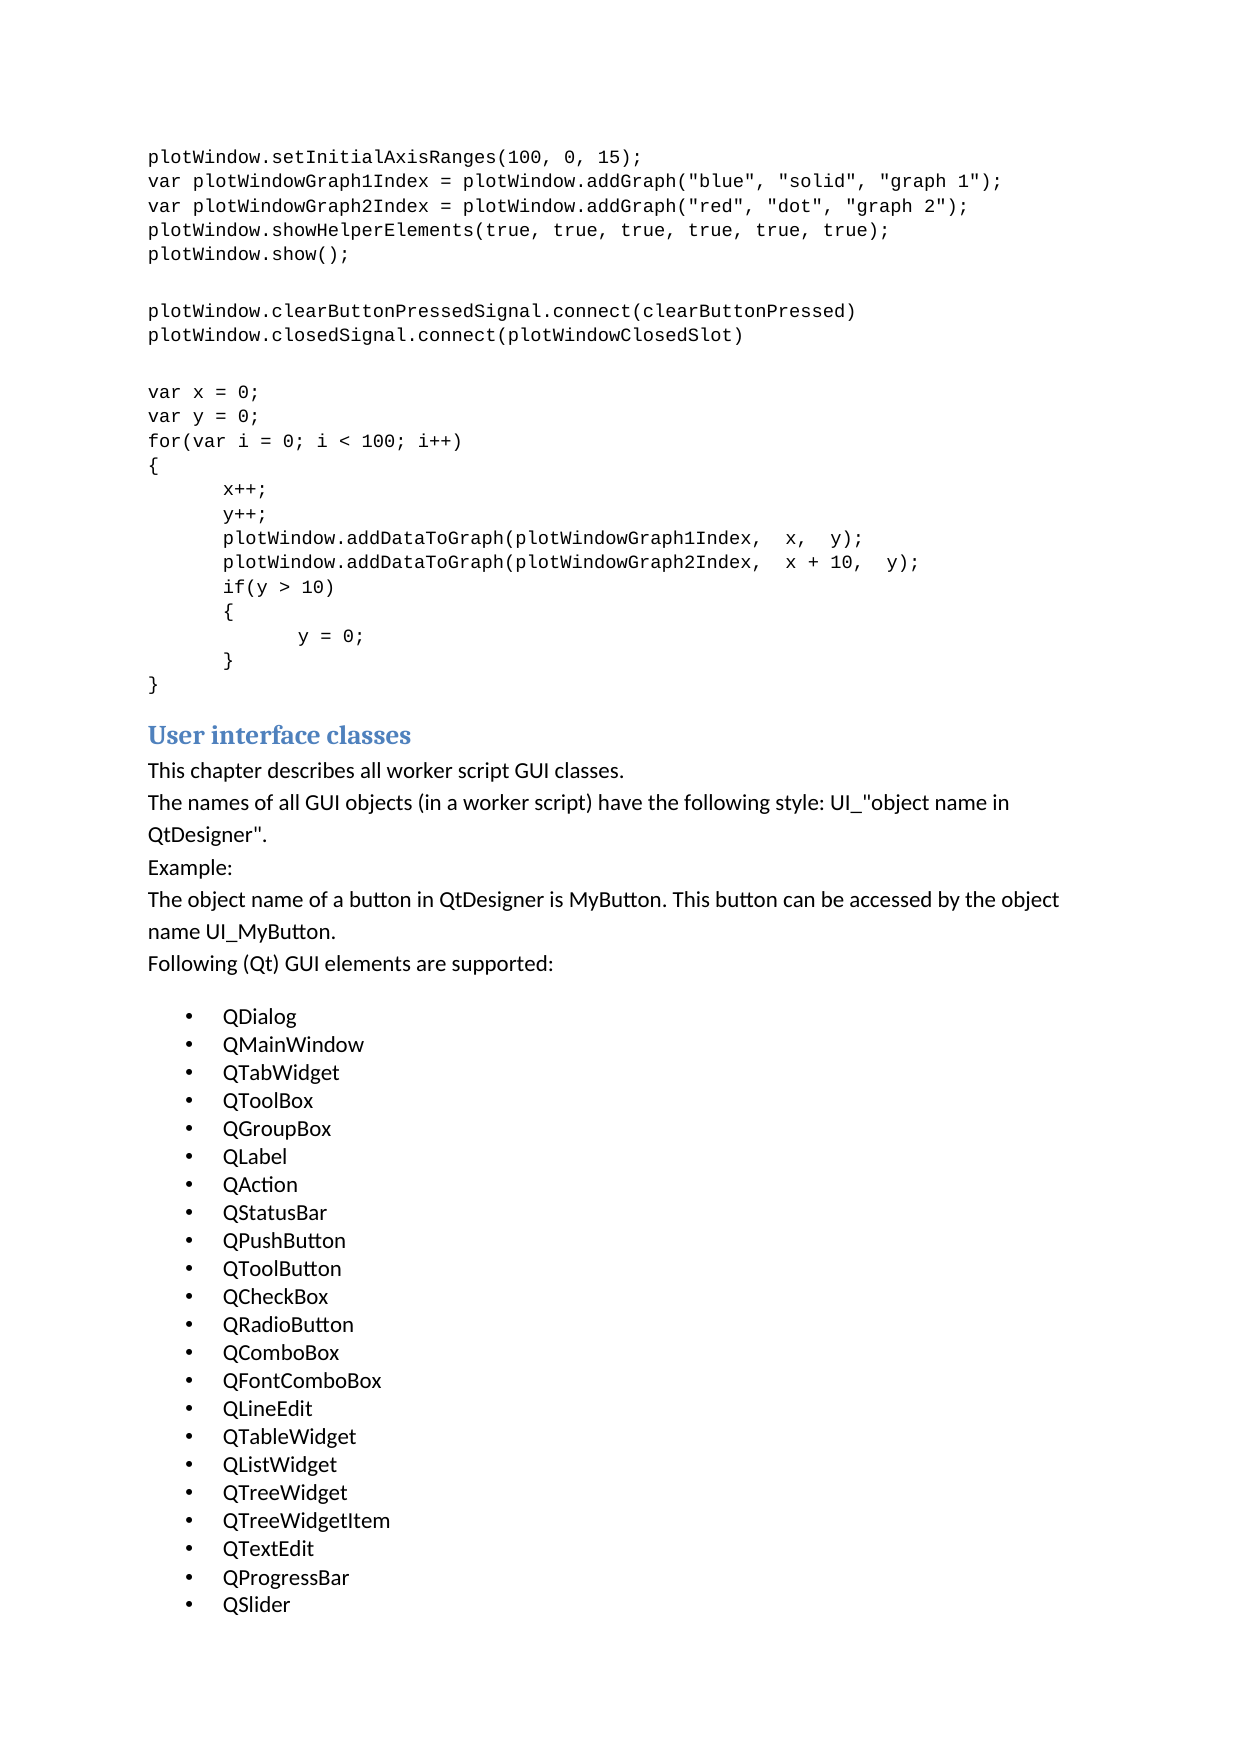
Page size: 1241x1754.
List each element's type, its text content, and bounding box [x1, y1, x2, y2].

list QMainWindow [185, 1030, 1093, 1058]
text } [148, 651, 1093, 672]
list QLineEdit [185, 1394, 1093, 1422]
list QCheckBox [185, 1282, 1093, 1310]
text This chapter describes all worker script GUI classes. [148, 756, 1093, 784]
text var y = 0; [148, 407, 1093, 428]
text The object name of a button in QtDesigner is MyButton. This button can be accessed by the object name UI_MyButton. [148, 885, 1093, 945]
list QListWidget [185, 1451, 1093, 1478]
list QProgressBar [185, 1563, 1093, 1591]
text plotWindow.setInitialAxisRanges(100, 0, 15); [148, 148, 1093, 169]
text plotWindow.addDataToGraph(plotWindowGraph2Index, x + 10, y); [148, 553, 1093, 574]
text { [148, 602, 1093, 623]
text plotWindow.addDataToGraph(plotWindowGraph1Index, x, y); [148, 529, 1093, 550]
list QLabel [185, 1142, 1093, 1170]
list QRadioButton [185, 1310, 1093, 1338]
list QTableWidget [185, 1422, 1093, 1451]
text Following (Qt) GUI elements are supported: [148, 949, 1093, 977]
list QTreeWidget [185, 1478, 1093, 1507]
list QSlider [185, 1591, 1093, 1619]
list QGroupBox [185, 1114, 1093, 1142]
text plotWindow.closedSignal.connect(plotWindowClosedSlot) [148, 326, 1093, 347]
text var x = 0; [148, 383, 1093, 404]
text var plotWindowGraph1Index = plotWindow.addGraph("blue", "solid", "graph 1"); [148, 172, 1093, 193]
text plotWindow.clearButtonPressedSignal.connect(clearButtonPressed) [148, 302, 1093, 323]
text if(y > 10) [148, 578, 1093, 599]
list QComboBox [185, 1338, 1093, 1366]
subtitle User interface classes [148, 720, 1093, 751]
text for(var i = 0; i < 100; i++) [148, 431, 1093, 453]
list QPushButton [185, 1226, 1093, 1254]
list QFontComboBox [185, 1366, 1093, 1394]
text x++; [148, 480, 1093, 501]
text { [148, 456, 1093, 477]
list QDialog [185, 1002, 1093, 1030]
list QToolButton [185, 1254, 1093, 1282]
text plotWindow.showHelperElements(true, true, true, true, true, true); [148, 221, 1093, 242]
list QStatusBar [185, 1198, 1093, 1226]
list QToolBox [185, 1086, 1093, 1114]
list QTextEdit [185, 1534, 1093, 1563]
text y = 0; [148, 626, 1093, 648]
text plotWindow.show(); [148, 245, 1093, 266]
text Example: [148, 853, 1093, 881]
text } [148, 675, 1093, 696]
list QTreeWidgetItem [185, 1507, 1093, 1534]
list QAction [185, 1170, 1093, 1198]
text The names of all GUI objects (in a worker script) have the following style: UI_"object name in QtDesigner". [148, 788, 1093, 848]
list QTabWidget [185, 1058, 1093, 1086]
text y++; [148, 504, 1093, 526]
text var plotWindowGraph2Index = plotWindow.addGraph("red", "dot", "graph 2"); [148, 196, 1093, 218]
